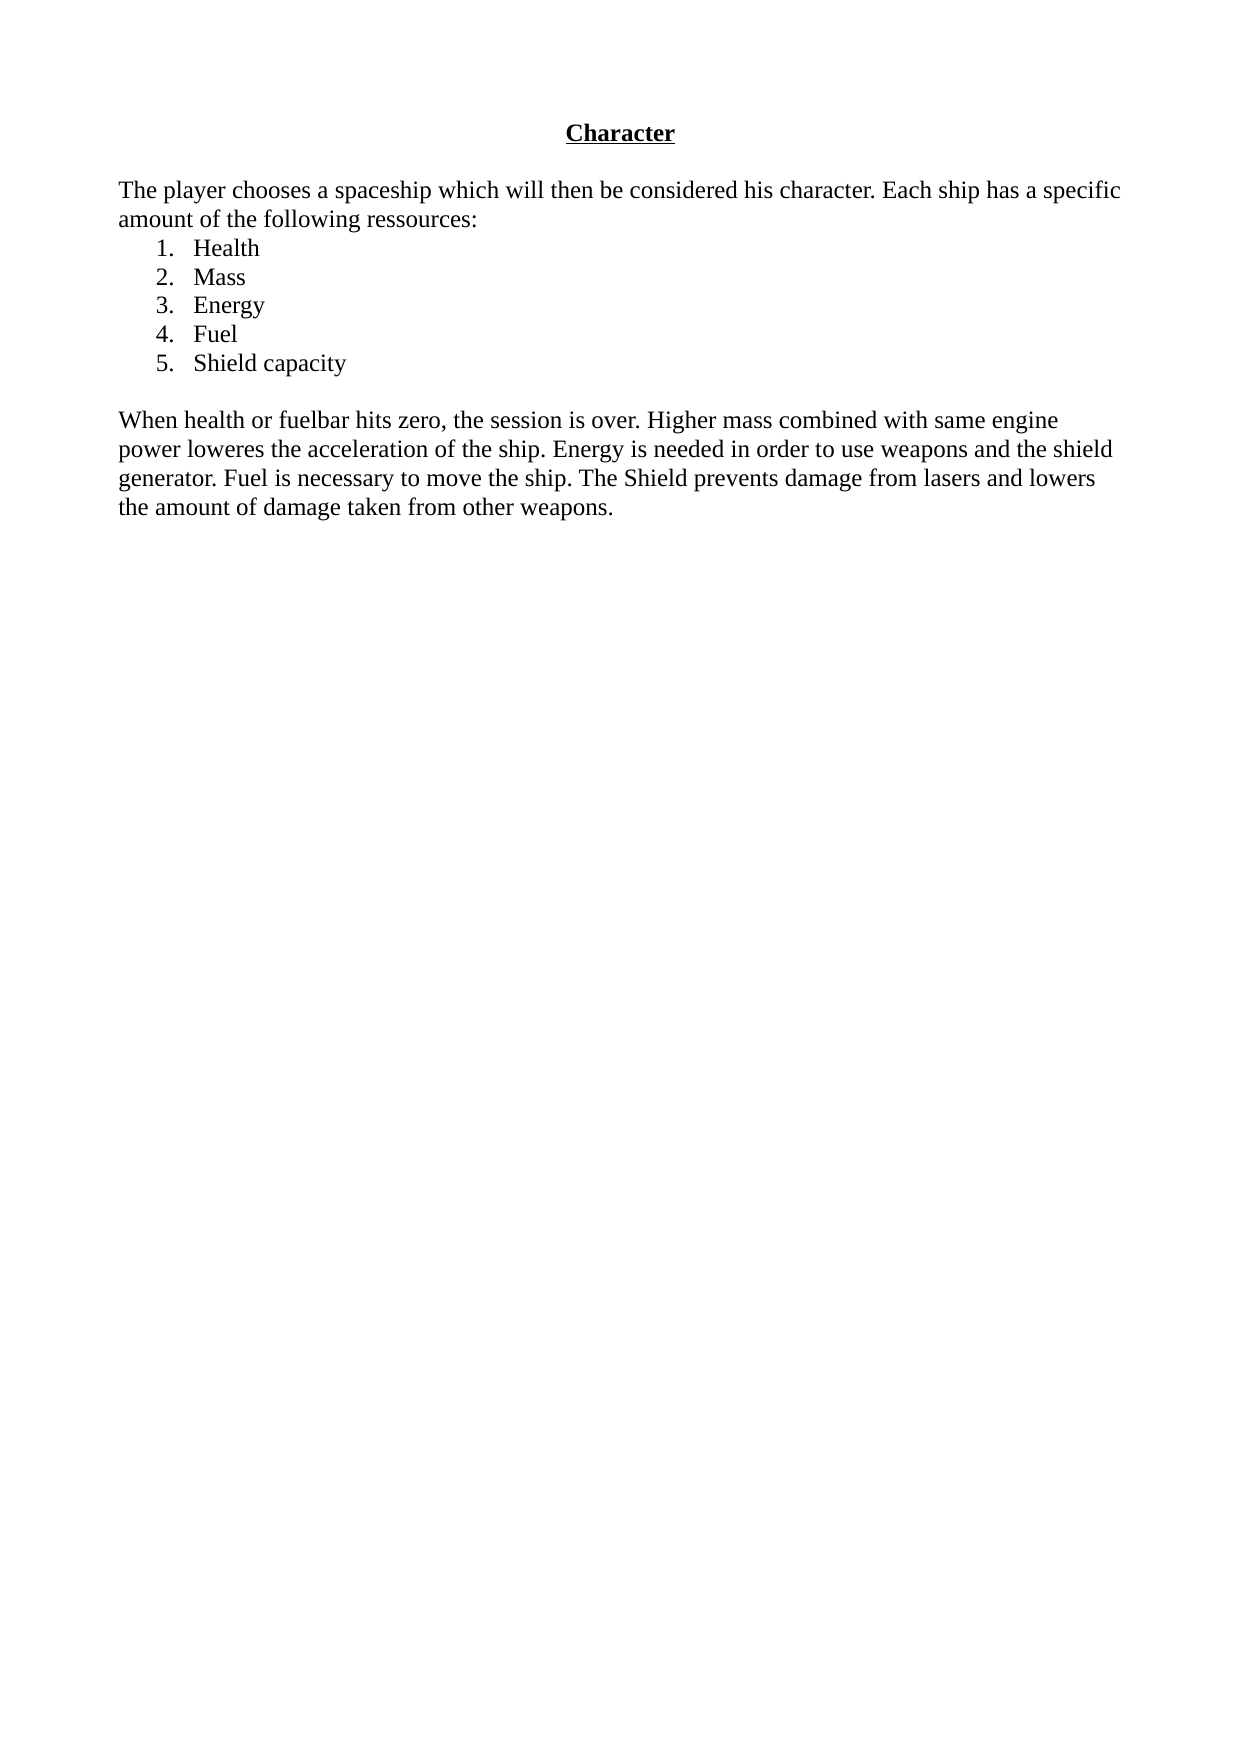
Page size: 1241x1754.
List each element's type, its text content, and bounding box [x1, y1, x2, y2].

list Energy [156, 291, 1122, 319]
text When health or fuelbar hits zero, the session is over. Higher mass combined with same engine power loweres the acceleration of the ship. Energy is needed in order to use weapons and the shield generator. Fuel is necessary to move the ship. The Shield prevents damage from lasers and lowers the amount of damage taken from other weapons. [118, 406, 1122, 521]
list Mass [156, 262, 1122, 291]
list Fuel [156, 319, 1122, 348]
text Character [118, 118, 1122, 147]
text The player chooses a spaceship which will then be considered his character. Each ship has a specific amount of the following ressources: [118, 176, 1122, 233]
list Health [156, 233, 1122, 262]
list Shield capacity [156, 348, 1122, 377]
